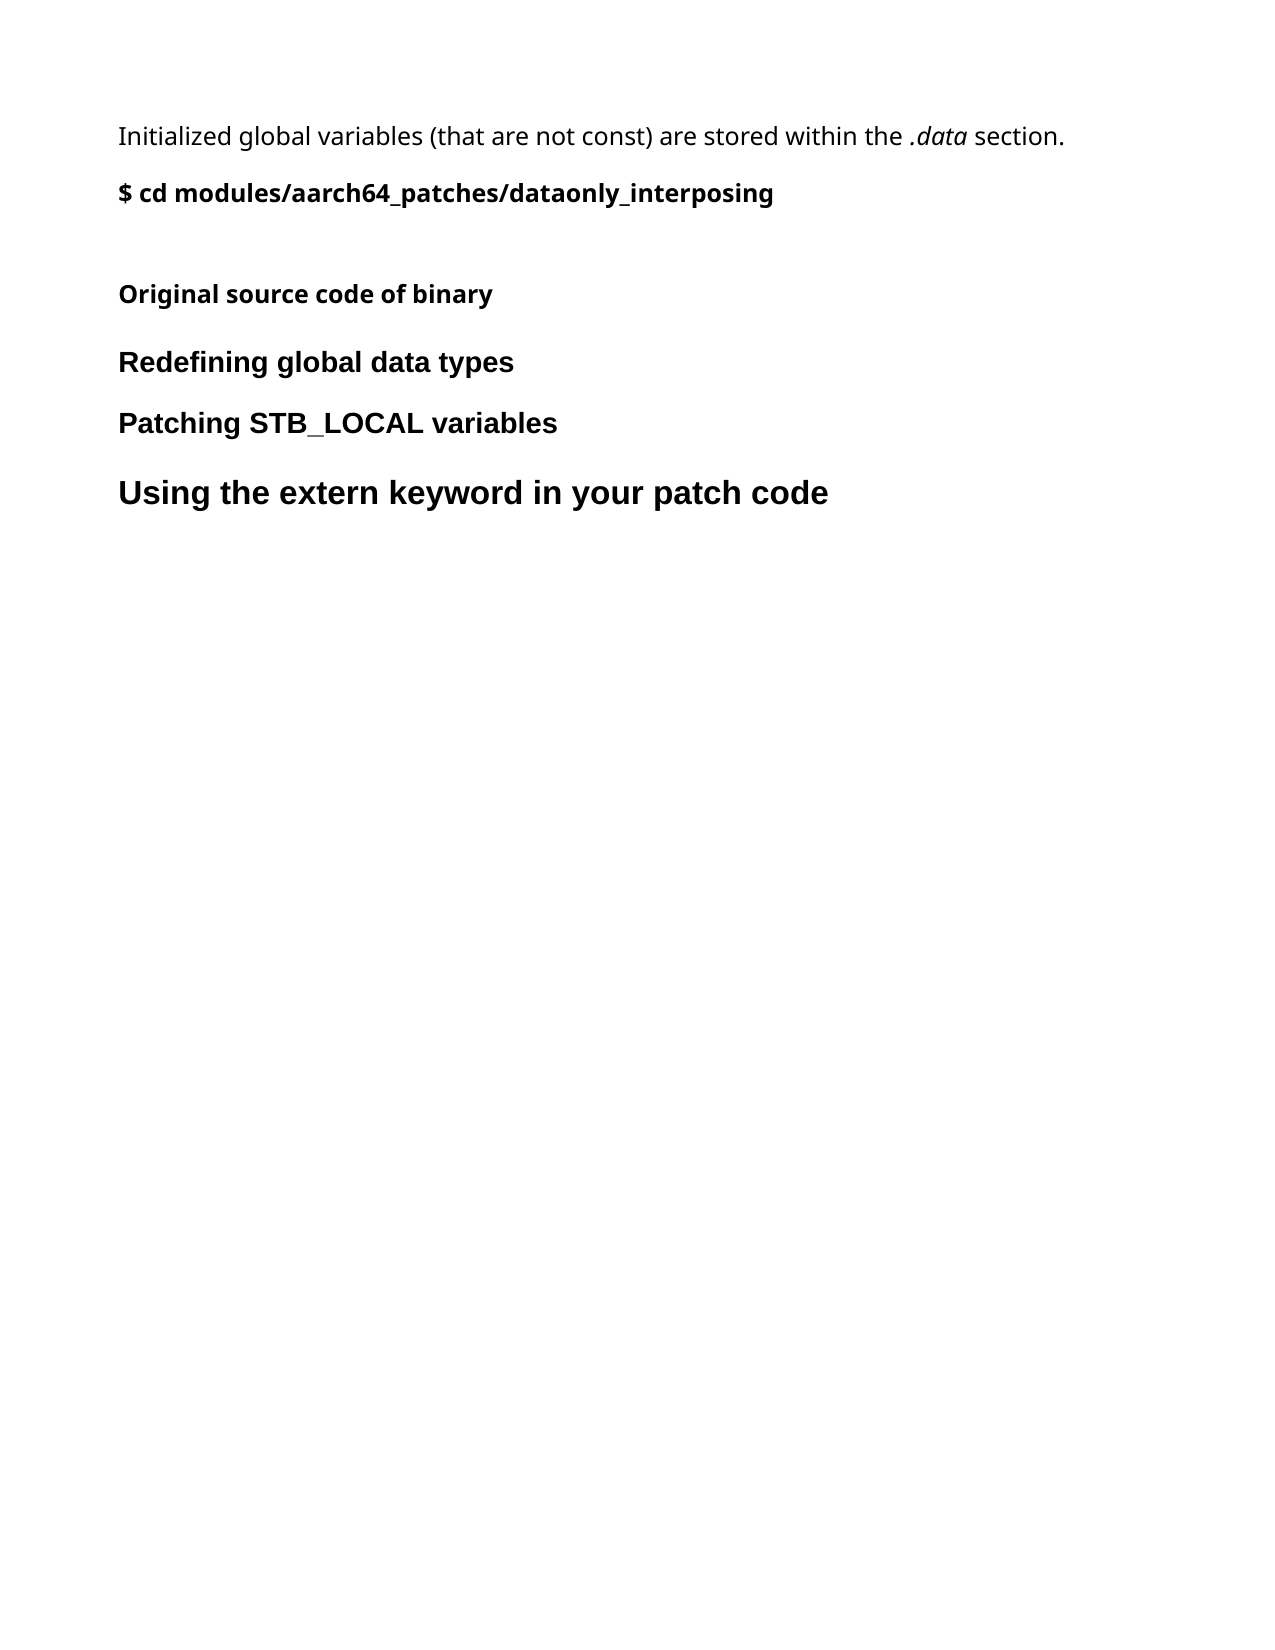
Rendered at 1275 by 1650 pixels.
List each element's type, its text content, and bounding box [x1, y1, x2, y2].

text Initialized global variables (that are not const) are stored within the .data section. [118, 118, 1157, 152]
subtitle Using the extern keyword in your patch code [118, 473, 1157, 511]
subtitle Redefining global data types [118, 346, 1157, 379]
text $ cd modules/aarch64_patches/dataonly_interposing [118, 176, 1157, 210]
subtitle Patching STB_LOCAL variables [118, 406, 1157, 440]
text Original source code of binary [118, 277, 1157, 311]
